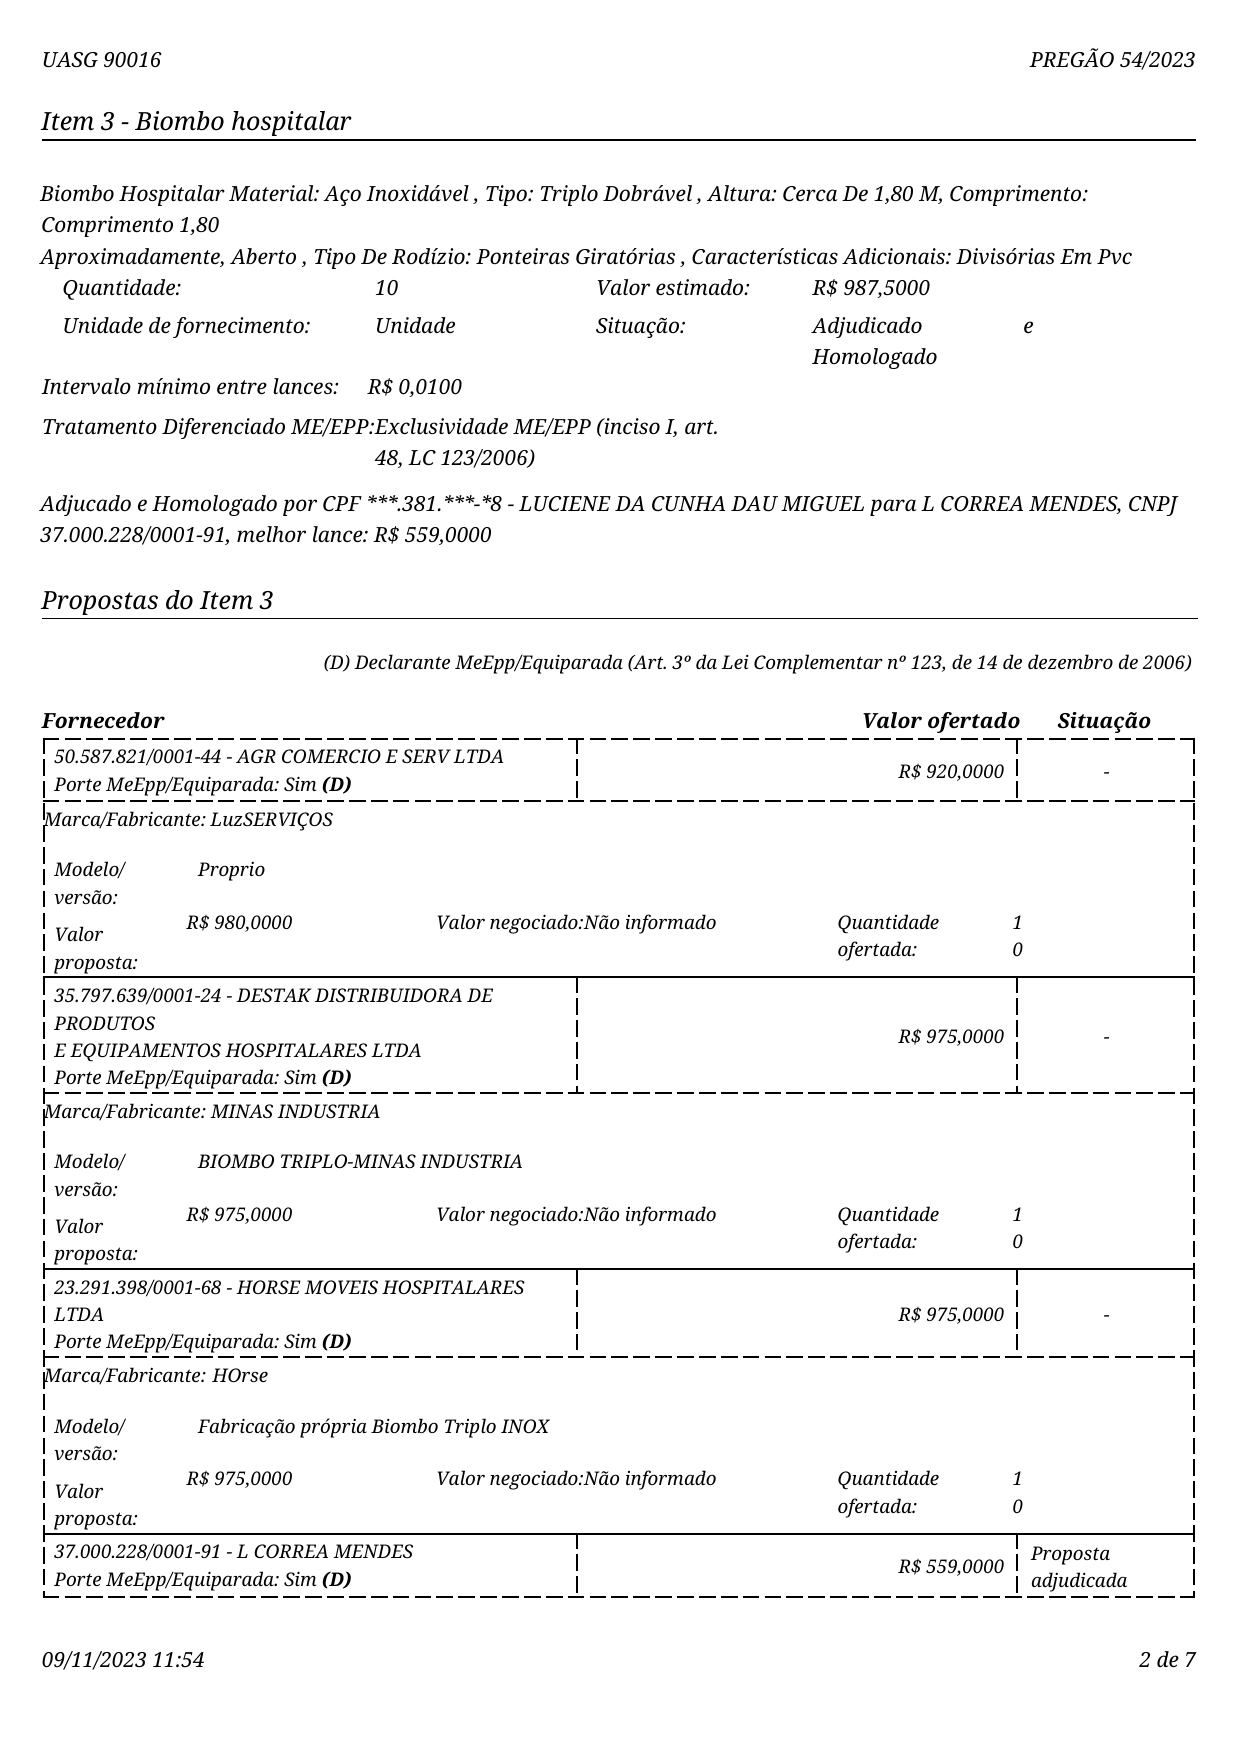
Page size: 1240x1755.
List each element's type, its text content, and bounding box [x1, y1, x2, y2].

table_cell 10 [1002, 903, 1031, 976]
table_cell Fabricação própria Biombo Triplo INOX [186, 1409, 837, 1459]
table_cell [1031, 1144, 1194, 1195]
subtitle Propostas do Item 3 [41, 582, 1198, 616]
table_cell R$ 980,0000 Valor negociado: Não informado [186, 903, 837, 976]
text Fornecedor Valor ofertado Situação [42, 707, 1198, 735]
text 48, LC 123/2006) [375, 443, 1198, 471]
table_cell 10 [1002, 1195, 1031, 1268]
text 37.000.228/0001-91, melhor lance: R$ 559,0000 [40, 520, 1198, 548]
table_header Valor estimado: Situação: [596, 273, 812, 372]
subtitle Item 3 - Biombo hospitalar [41, 104, 1198, 138]
table_cell - [1031, 978, 1194, 1092]
table_cell Marca/Fabricante: HOrse [44, 1356, 837, 1409]
table_cell Marca/Fabricante: MINAS INDUSTRIA [44, 1092, 837, 1144]
text Adjucado e Homologado por CPF ***.381.***-*8 - LUCIENE DA CUNHA DAU MIGUEL para L CORREA MENDES, CNPJ [40, 489, 1198, 517]
table_cell Modelo/versão: Valor proposta: [44, 1144, 186, 1268]
table_cell [577, 1535, 837, 1596]
table_cell [838, 1144, 1031, 1195]
table_cell R$ 975,0000 [838, 978, 1017, 1092]
table_cell [838, 853, 1031, 903]
table_cell - [1031, 1270, 1194, 1356]
table_cell BIOMBO TRIPLO-MINAS INDUSTRIA [186, 1144, 837, 1195]
table_cell Modelo/versão: Valor proposta: [44, 1409, 186, 1532]
table_cell [577, 1270, 837, 1356]
table_cell Marca/Fabricante: LuzSERVIÇOS [44, 800, 837, 853]
table_header 10 Unidade [375, 273, 596, 372]
table_cell Quantidade ofertada: [838, 903, 1002, 976]
table_cell Proposta adjudicada [1031, 1535, 1194, 1596]
table_header [577, 738, 837, 800]
table_header R$ 987,5000 Adjudicado e Homologado [813, 273, 1036, 372]
table_cell [838, 1092, 1031, 1144]
table_header Quantidade: Unidade de fornecimento: [63, 273, 375, 372]
table_cell R$ 975,0000 Valor negociado: Não informado [186, 1460, 837, 1532]
text (D) Declarante MeEpp/Equiparada (Art. 3º da Lei Complementar nº 123, de 14 de dezembro de 2006) [42, 649, 1194, 675]
table_cell [1031, 853, 1194, 903]
text Aproximadamente, Aberto , Tipo De Rodízio: Ponteiras Giratórias , Características Adicionais: Divisórias Em Pvc [40, 242, 1198, 270]
table_cell R$ 975,0000 Valor negociado: Não informado [186, 1195, 837, 1268]
table_header - [1031, 738, 1194, 800]
text Intervalo mínimo entre lances: R$ 0,0100 [42, 372, 1198, 400]
text Biombo Hospitalar Material: Aço Inoxidável , Tipo: Triplo Dobrável , Altura: Cerca De 1,80 M, Comprimento: Comprimento 1,80 [40, 179, 1198, 239]
table_cell [838, 1356, 1031, 1409]
table_cell [1031, 1409, 1194, 1459]
table_cell [1031, 1356, 1194, 1409]
table_cell Quantidade ofertada: [838, 1460, 1002, 1532]
table_cell R$ 975,0000 [838, 1270, 1017, 1356]
table_header R$ 920,0000 [838, 738, 1017, 800]
text Tratamento Diferenciado ME/EPP: Exclusividade ME/EPP (inciso I, art. [42, 412, 1198, 440]
table_cell [1017, 1270, 1031, 1356]
table_cell 37.000.228/0001-91 - L CORREA MENDES Porte MeEpp/Equiparada: Sim (D) [44, 1535, 577, 1596]
table_cell [1031, 903, 1194, 976]
table_cell [1031, 800, 1194, 853]
table_cell [577, 978, 837, 1092]
table_cell [1017, 978, 1031, 1092]
table_cell R$ 559,0000 [838, 1535, 1017, 1596]
table_cell 35.797.639/0001-24 - DESTAK DISTRIBUIDORA DE PRODUTOS E EQUIPAMENTOS HOSPITALARES LTDA Porte MeEpp/Equiparada: Sim (D) [44, 978, 577, 1092]
table_header [1017, 738, 1031, 800]
table_cell [838, 800, 1031, 853]
table_cell Modelo/versão: Valor proposta: [44, 853, 186, 976]
table_cell Quantidade ofertada: [838, 1195, 1002, 1268]
table_cell [838, 1409, 1031, 1459]
table_header 50.587.821/0001-44 - AGR COMERCIO E SERV LTDA Porte MeEpp/Equiparada: Sim (D) [44, 738, 577, 800]
table_cell Proprio [186, 853, 837, 903]
table_cell 10 [1002, 1460, 1031, 1532]
table_cell [1017, 1535, 1031, 1596]
table_cell [1031, 1195, 1194, 1268]
table_cell [1031, 1092, 1194, 1144]
table_cell 23.291.398/0001-68 - HORSE MOVEIS HOSPITALARES LTDA Porte MeEpp/Equiparada: Sim (D) [44, 1270, 577, 1356]
table_cell [1031, 1460, 1194, 1532]
